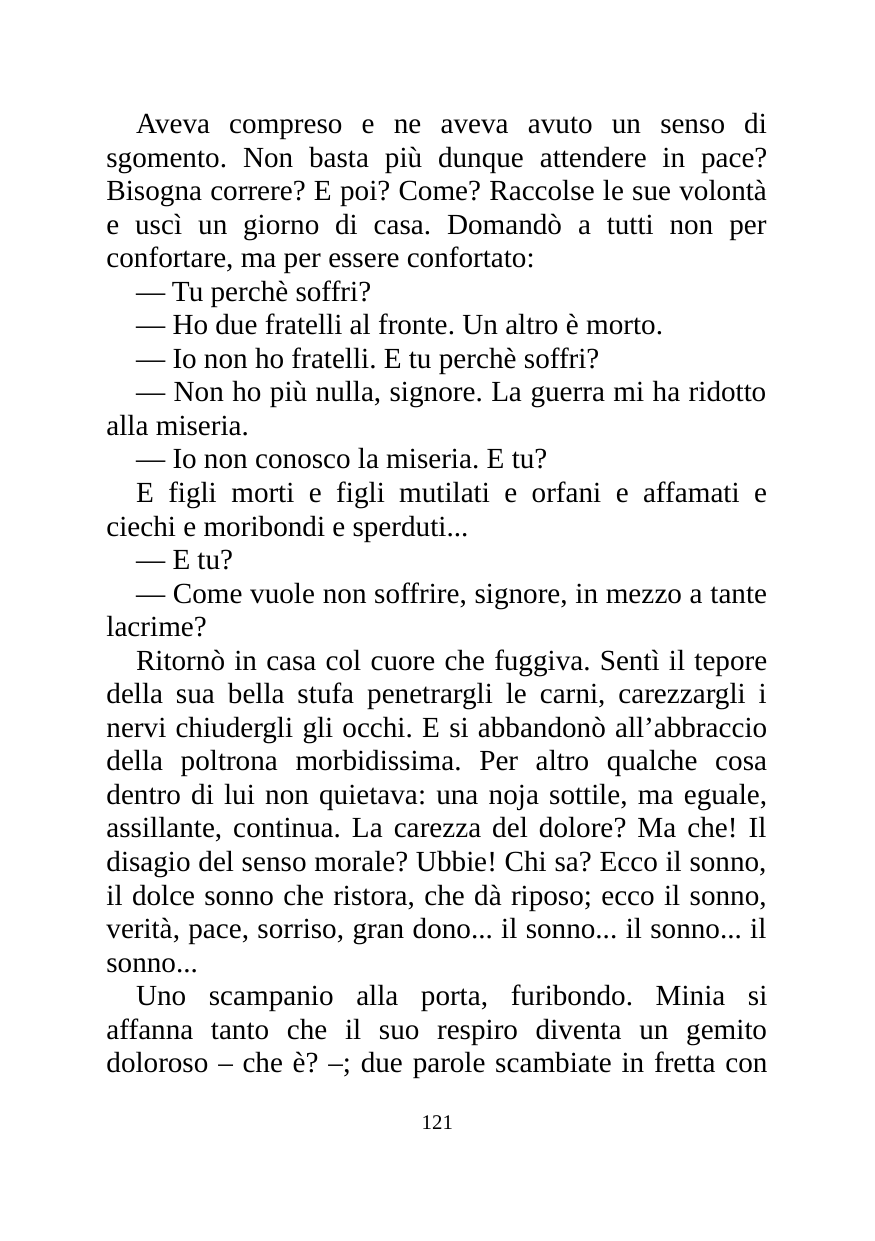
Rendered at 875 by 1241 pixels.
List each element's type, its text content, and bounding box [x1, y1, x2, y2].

text — Tu perchè soffri? [106, 274, 768, 307]
text Ritornò in casa col cuore che fuggiva. Sentì il tepore della sua bella stufa penetrargli le carni, carezzargli i nervi chiudergli gli occhi. E si abbandonò all’abbraccio della poltrona morbidissima. Per altro qualche cosa dentro di lui non quietava: una noja sottile, ma eguale, assillante, continua. La carezza del dolore? Ma che! Il disagio del senso morale? Ubbie! Chi sa? Ecco il sonno, il dolce sonno che ristora, che dà riposo; ecco il sonno, verità, pace, sorriso, gran dono... il sonno... il sonno... il sonno... [106, 643, 768, 978]
text — E tu? [106, 542, 768, 576]
text — Ho due fratelli al fronte. Un altro è morto. [106, 307, 768, 341]
text E figli morti e figli mutilati e orfani e affamati e ciechi e moribondi e sperduti... [106, 475, 768, 542]
text — Io non ho fratelli. E tu perchè soffri? [106, 341, 768, 374]
text Uno scampanio alla porta, furibondo. Minia si affanna tanto che il suo respiro diventa un gemito doloroso – che è? –; due parole scambiate in fretta con [106, 978, 768, 1079]
text Aveva compreso e ne aveva avuto un senso di sgomento. Non basta più dunque attendere in pace? Bisogna correre? E poi? Come? Raccolse le sue volontà e uscì un giorno di casa. Domandò a tutti non per confortare, ma per essere confortato: [106, 106, 768, 274]
text — Non ho più nulla, signore. La guerra mi ha ridotto alla miseria. [106, 374, 768, 442]
text — Io non conosco la miseria. E tu? [106, 442, 768, 475]
text — Come vuole non soffrire, signore, in mezzo a tante lacrime? [106, 576, 768, 643]
